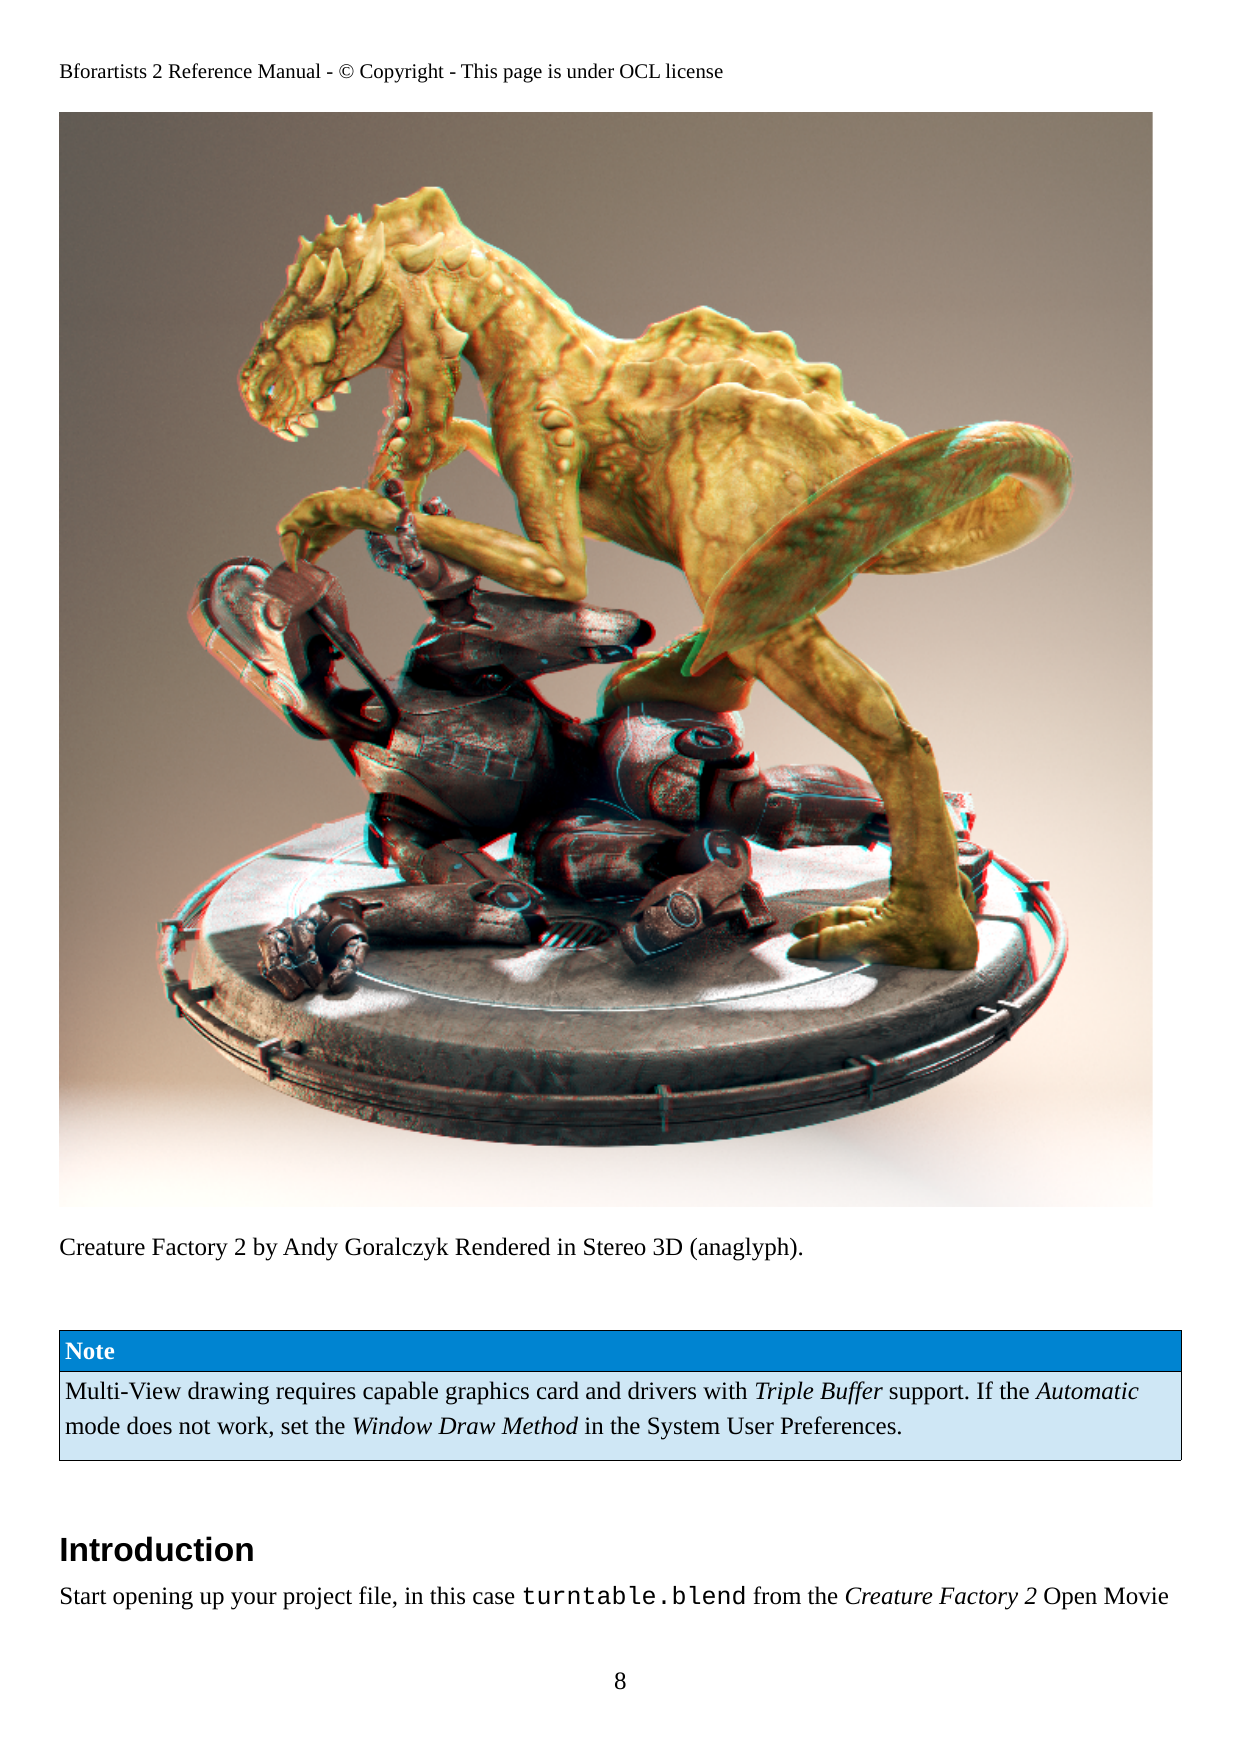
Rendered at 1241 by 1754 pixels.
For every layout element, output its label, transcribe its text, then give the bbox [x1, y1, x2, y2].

text Creature Factory 2 by Andy Goralczyk Rendered in Stereo 3D (anaglyph). [59, 1232, 1181, 1261]
subtitle Introduction [59, 1530, 1181, 1568]
picture [59, 112, 1153, 1207]
text Start opening up your project file, in this case turntable.blend from the Creature Factory 2 Open Movie [59, 1581, 1181, 1612]
table_cell Multi-View drawing requires capable graphics card and drivers with Triple Buffer support. If the Automatic mode does not work, set the Window Draw Method in the System User Preferences. [60, 1372, 1181, 1460]
table_header Note [60, 1331, 1181, 1371]
